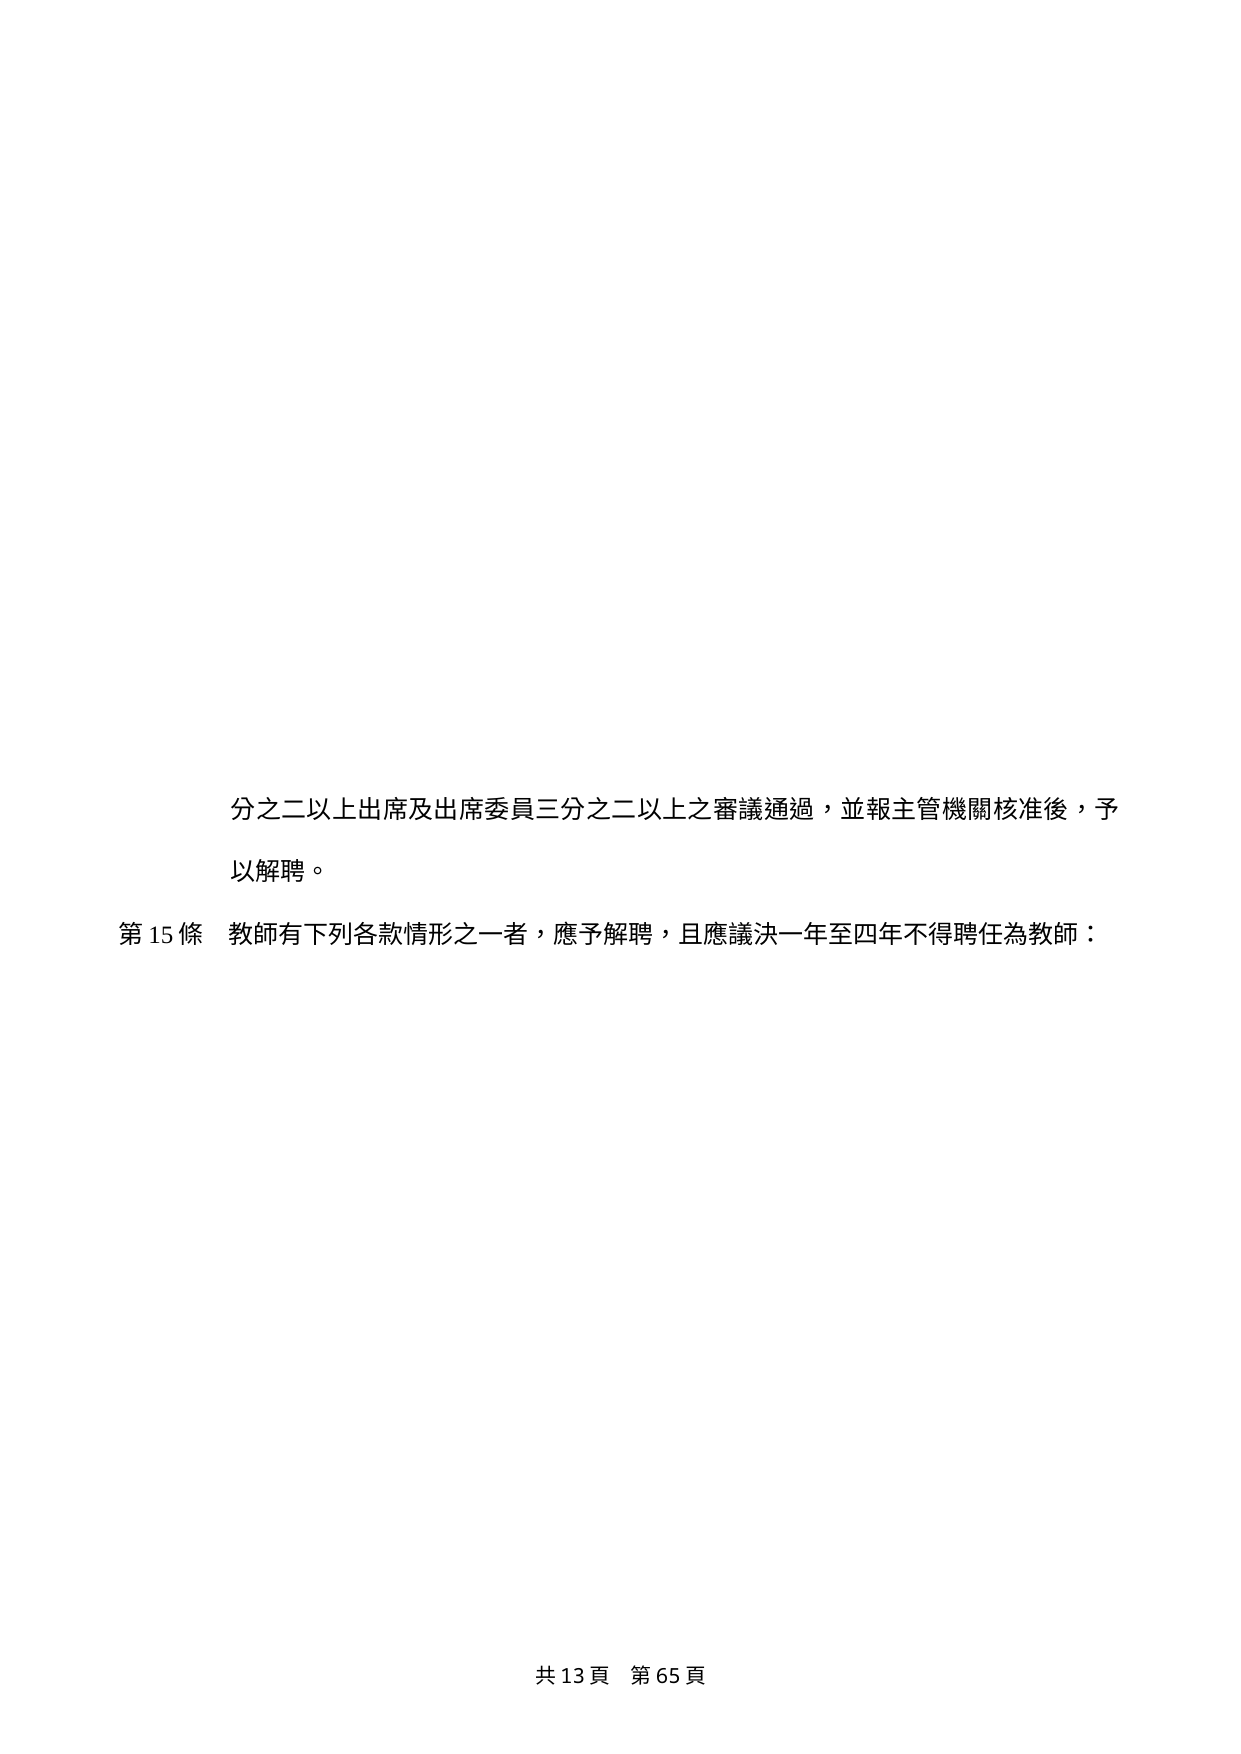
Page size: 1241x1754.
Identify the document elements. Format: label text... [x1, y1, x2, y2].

text 分之二以上出席及出席委員三分之二以上之審議通過，並報主管機關核准後，予以解聘。 [230, 766, 1122, 891]
text 第15條 教師有下列各款情形之一者，應予解聘，且應議決一年至四年不得聘任為教師： [118, 891, 1122, 953]
